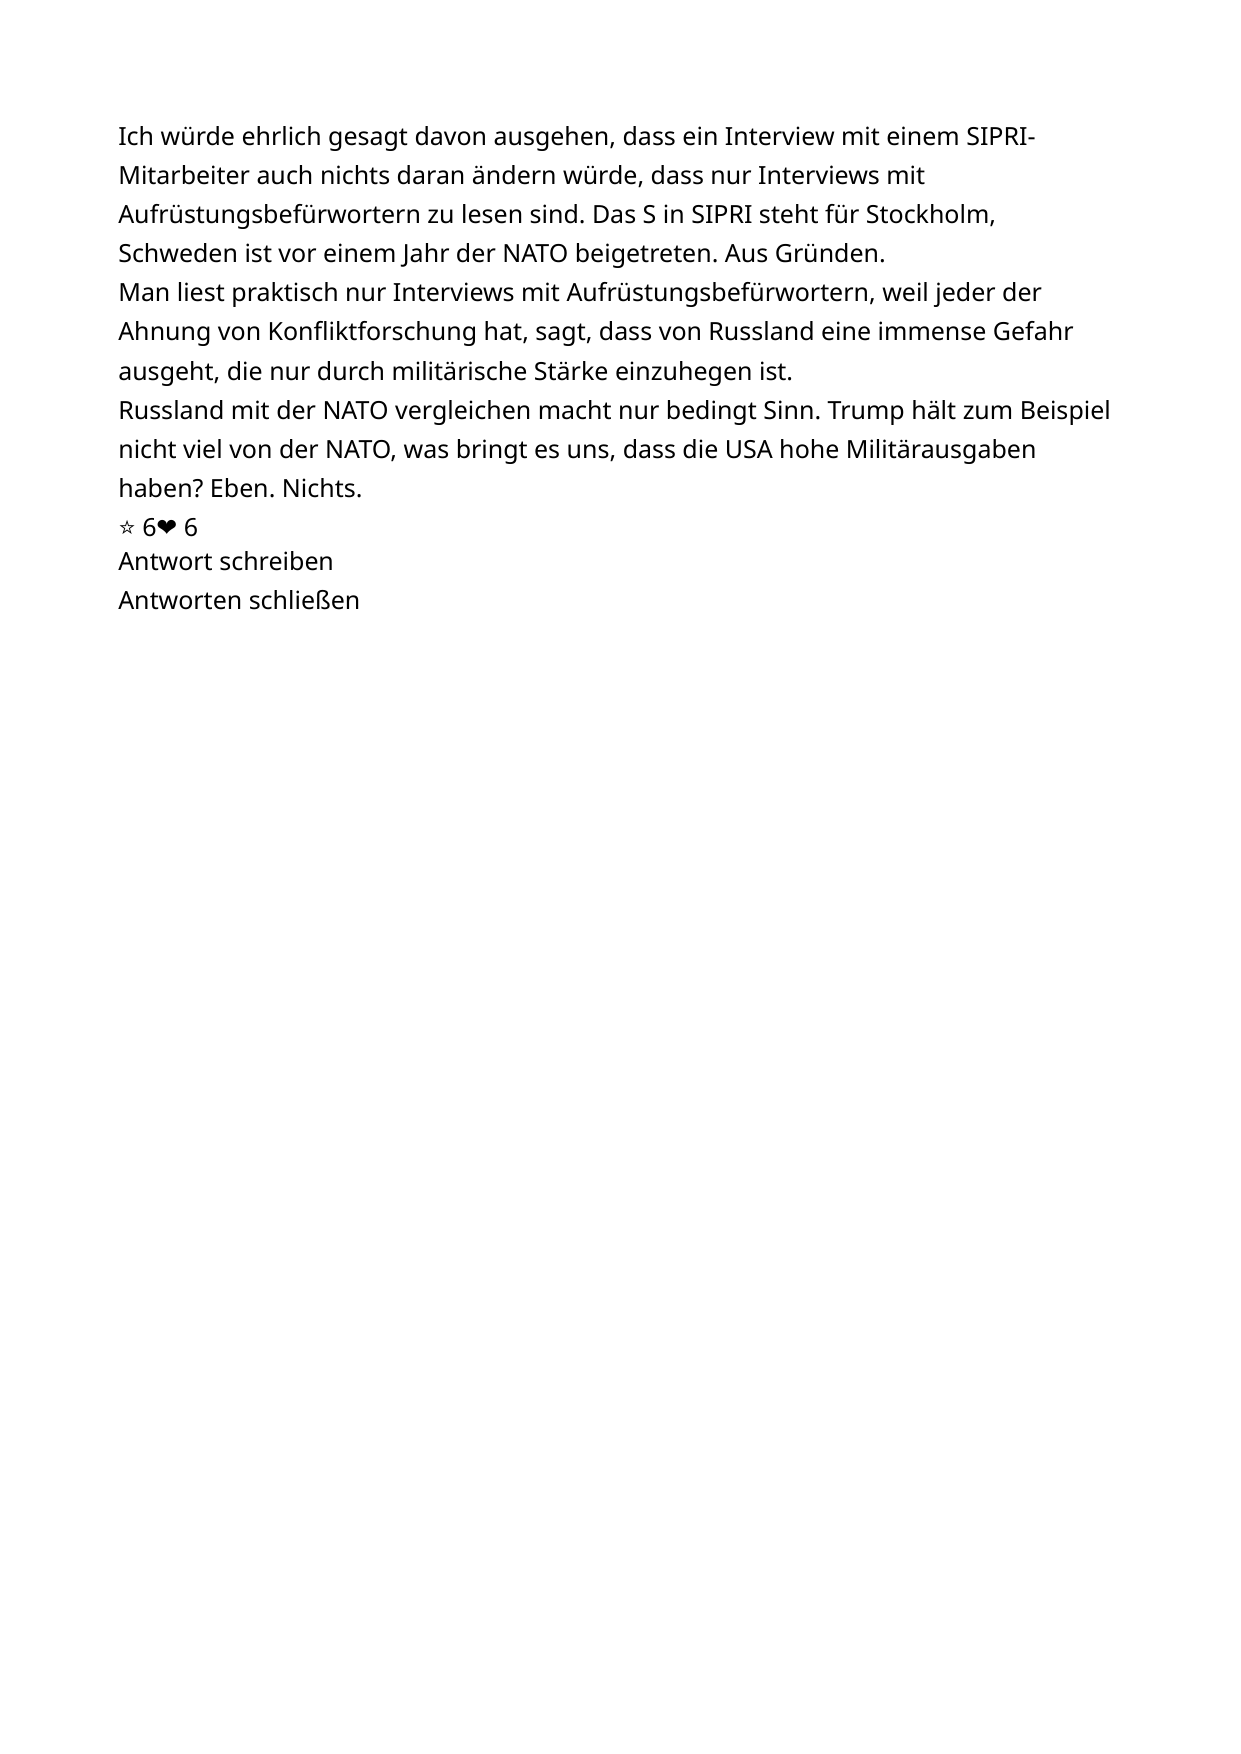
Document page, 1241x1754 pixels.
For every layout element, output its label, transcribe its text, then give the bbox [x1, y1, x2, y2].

text Ich würde ehrlich gesagt davon ausgehen, dass ein Interview mit einem SIPRI-Mitarbeiter auch nichts daran ändern würde, dass nur Interviews mit Aufrüstungsbefürwortern zu lesen sind. Das S in SIPRI steht für Stockholm, Schweden ist vor einem Jahr der NATO beigetreten. Aus Gründen. [118, 118, 1122, 270]
text Russland mit der NATO vergleichen macht nur bedingt Sinn. Trump hält zum Beispiel nicht viel von der NATO, was bringt es uns, dass die USA hohe Militärausgaben haben? Eben. Nichts. [118, 392, 1122, 505]
text Man liest praktisch nur Interviews mit Aufrüstungsbefürwortern, weil jeder der Ahnung von Konfliktforschung hat, sagt, dass von Russland eine immense Gefahr ausgeht, die nur durch militärische Stärke einzuhegen ist. [118, 275, 1122, 387]
text Antworten schließen [118, 583, 1122, 617]
text ⭐️ 6❤️ 6 [118, 510, 1122, 544]
text Antwort schreiben [118, 544, 1122, 578]
